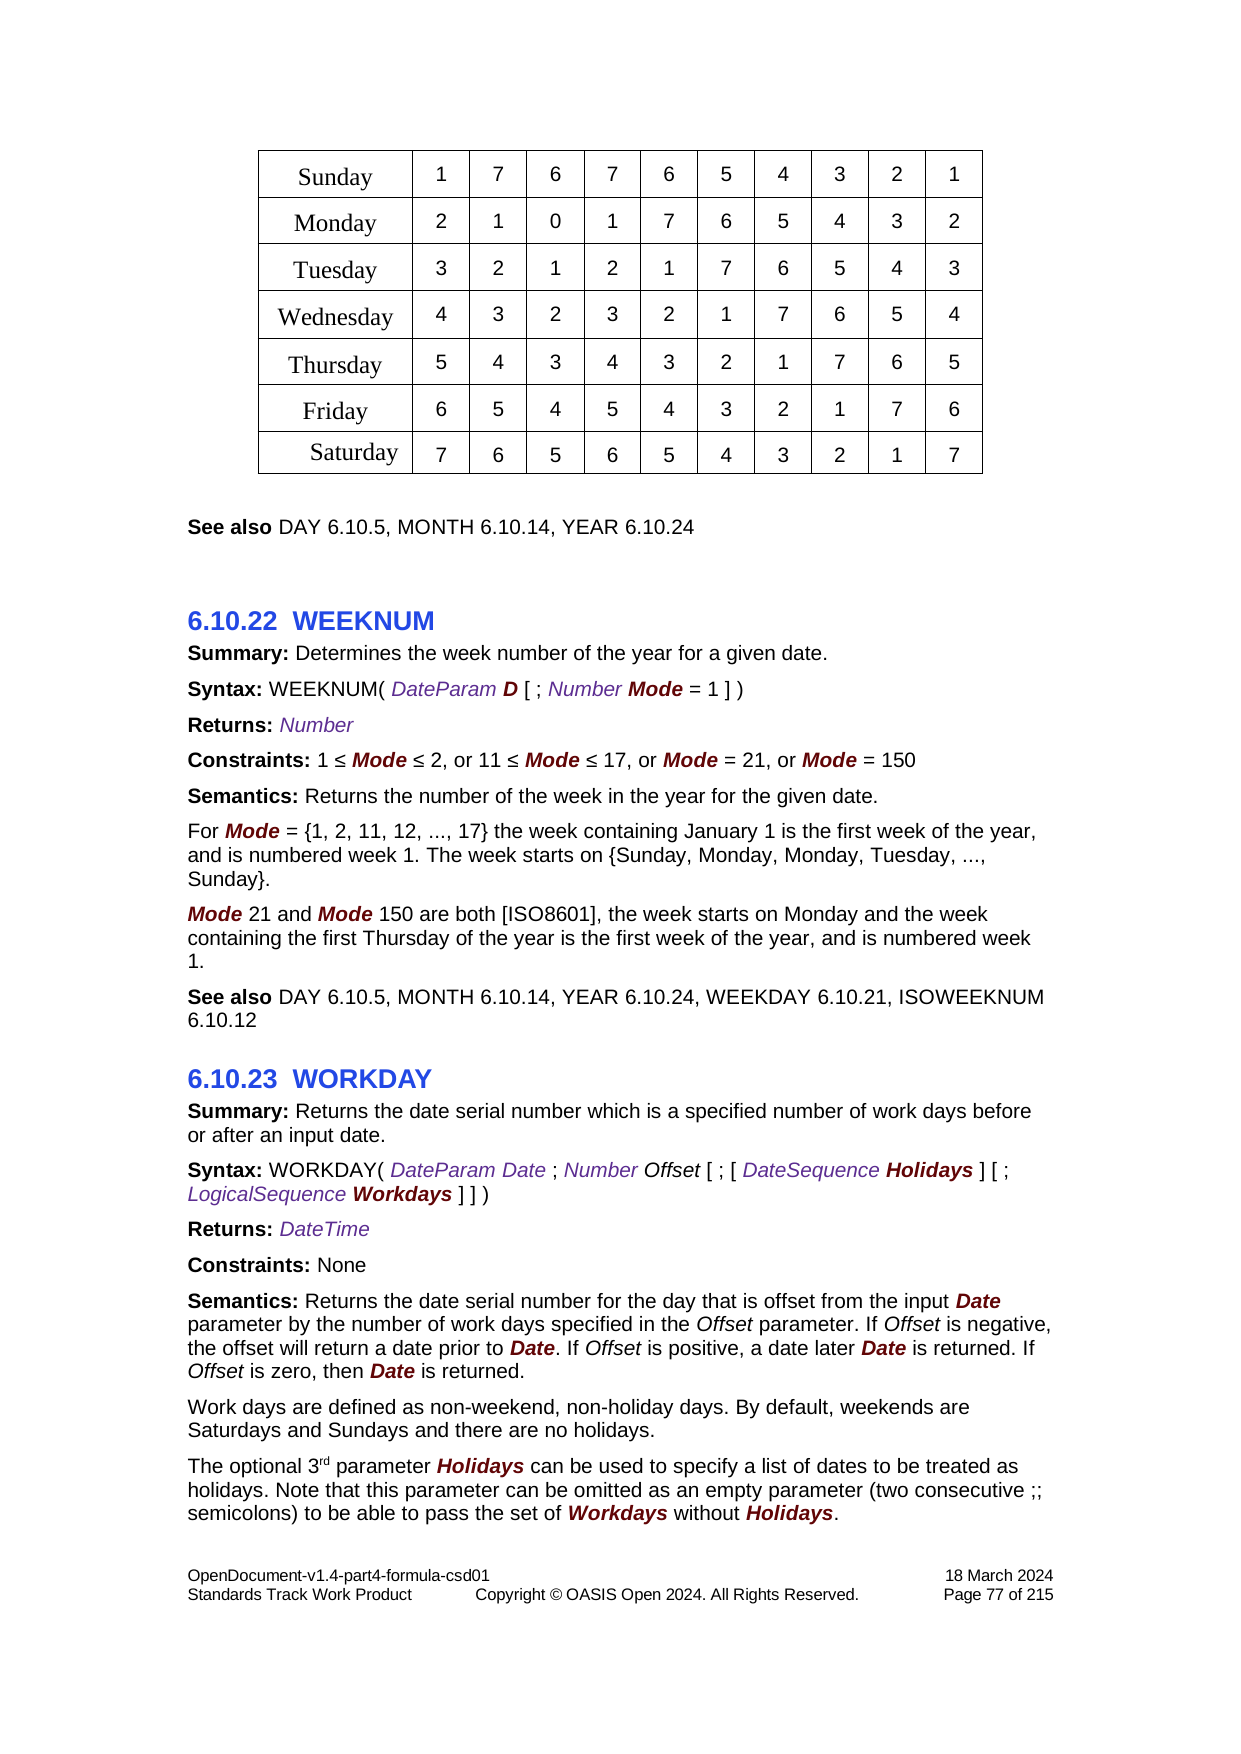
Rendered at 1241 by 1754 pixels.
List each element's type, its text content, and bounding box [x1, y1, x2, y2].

table_cell 5 [812, 244, 868, 290]
table_cell Friday [259, 385, 412, 431]
table_cell 4 [869, 244, 925, 290]
table_cell 1 [812, 385, 868, 431]
table_cell 7 [470, 151, 526, 197]
table_cell 6 [812, 291, 868, 338]
subtitle WEEKNUM [187, 606, 1053, 636]
table_cell 7 [869, 385, 925, 431]
table_cell 0 [527, 198, 584, 243]
table_cell 5 [585, 385, 640, 431]
text Semantics: Returns the date serial number for the day that is offset from the input Date parameter by the number of work days specified in the Offset parameter. If Offset is negative, the offset will return a date prior to Date. If Offset is positive, a date later Date is returned. If Offset is zero, then Date is returned. [187, 1289, 1053, 1383]
table_cell 5 [527, 432, 584, 473]
text Returns: Number [187, 713, 1053, 737]
table_cell 4 [527, 385, 584, 431]
table_cell 1 [869, 432, 925, 473]
table_cell 5 [470, 385, 526, 431]
table_cell 7 [755, 291, 811, 338]
table_cell 1 [641, 244, 697, 290]
table_cell Wednesday [259, 291, 412, 338]
table_cell Thursday [259, 339, 412, 384]
table_cell 5 [755, 198, 811, 243]
table_cell 6 [527, 151, 584, 197]
table_cell 5 [641, 432, 697, 473]
table_cell 2 [698, 339, 754, 384]
table_cell 4 [641, 385, 697, 431]
table_cell 7 [413, 432, 469, 473]
text Syntax: WORKDAY( DateParam Date ; Number Offset [ ; [ DateSequence Holidays ] [ ; LogicalSequence Workdays ] ] ) [187, 1159, 1053, 1206]
table_cell 3 [755, 432, 811, 473]
table_cell 3 [698, 385, 754, 431]
table_cell 7 [926, 432, 982, 473]
text See also DAY 6.10.5, MONTH 6.10.14, YEAR 6.10.24 [187, 516, 1053, 539]
table_cell 3 [641, 339, 697, 384]
text For Mode = {1, 2, 11, 12, ..., 17} the week containing January 1 is the first week of the year, and is numbered week 1. The week starts on {Sunday, Monday, Monday, Tuesday, ..., Sunday}. [187, 820, 1053, 891]
text Work days are defined as non-weekend, non-holiday days. By default, weekends are Saturdays and Sundays and there are no holidays. [187, 1395, 1053, 1442]
table_cell 3 [413, 244, 469, 290]
table_cell 3 [812, 151, 868, 197]
table_cell 3 [585, 291, 640, 338]
table_cell 5 [413, 339, 469, 384]
text The optional 3rd parameter Holidays can be used to specify a list of dates to be treated as holidays. Note that this parameter can be omitted as an empty parameter (two consecutive ;; semicolons) to be able to pass the set of Workdays without Holidays. [187, 1454, 1053, 1525]
table_cell 4 [470, 339, 526, 384]
table_cell 4 [413, 291, 469, 338]
table_cell 7 [585, 151, 640, 197]
table_cell 4 [755, 151, 811, 197]
table_cell 2 [470, 244, 526, 290]
table_cell 2 [755, 385, 811, 431]
table_cell 7 [812, 339, 868, 384]
table_cell 7 [641, 198, 697, 243]
table_cell 4 [585, 339, 640, 384]
text Syntax: WEEKNUM( DateParam D [ ; Number Mode = 1 ] ) [187, 677, 1053, 701]
table_cell 2 [812, 432, 868, 473]
subtitle WORKDAY [187, 1063, 1053, 1093]
table_cell 5 [698, 151, 754, 197]
text Summary: Returns the date serial number which is a specified number of work days before or after an input date. [187, 1099, 1053, 1147]
table_cell 1 [413, 151, 469, 197]
table_cell 1 [470, 198, 526, 243]
table_cell 6 [869, 339, 925, 384]
table_cell 3 [527, 339, 584, 384]
text Summary: Determines the week number of the year for a given date. [187, 642, 1053, 665]
table_cell 6 [585, 432, 640, 473]
table_cell 2 [869, 151, 925, 197]
text Returns: DateTime [187, 1218, 1053, 1241]
table_cell 6 [641, 151, 697, 197]
table_cell 4 [698, 432, 754, 473]
table_cell Monday [259, 198, 412, 243]
text Constraints: None [187, 1253, 1053, 1277]
text Constraints: 1 ≤ Mode ≤ 2, or 11 ≤ Mode ≤ 17, or Mode = 21, or Mode = 150 [187, 749, 1053, 772]
table_cell 6 [755, 244, 811, 290]
table_cell 7 [698, 244, 754, 290]
text Semantics: Returns the number of the week in the year for the given date. [187, 784, 1053, 808]
table_cell 6 [470, 432, 526, 473]
table_cell 4 [926, 291, 982, 338]
table_cell 3 [470, 291, 526, 338]
table_cell 1 [926, 151, 982, 197]
table_cell Tuesday [259, 244, 412, 290]
table_cell 2 [585, 244, 640, 290]
table_cell 2 [641, 291, 697, 338]
table_cell 1 [585, 198, 640, 243]
table_cell Sunday [259, 151, 412, 197]
table_cell 4 [812, 198, 868, 243]
table_cell 5 [869, 291, 925, 338]
text See also DAY 6.10.5, MONTH 6.10.14, YEAR 6.10.24, WEEKDAY 6.10.21, ISOWEEKNUM 6.10.12 [187, 985, 1053, 1032]
table_cell 3 [869, 198, 925, 243]
table_cell 2 [527, 291, 584, 338]
text Mode 21 and Mode 150 are both [ISO8601], the week starts on Monday and the week containing the first Thursday of the year is the first week of the year, and is numbered week 1. [187, 903, 1053, 973]
table_cell 6 [926, 385, 982, 431]
table_cell 1 [527, 244, 584, 290]
table_cell 6 [698, 198, 754, 243]
table_cell 5 [926, 339, 982, 384]
table_cell 6 [413, 385, 469, 431]
table_cell 1 [755, 339, 811, 384]
table_cell 3 [926, 244, 982, 290]
table_cell 1 [698, 291, 754, 338]
table_cell 2 [926, 198, 982, 243]
table_cell 2 [413, 198, 469, 243]
table_cell Saturday [259, 432, 412, 473]
